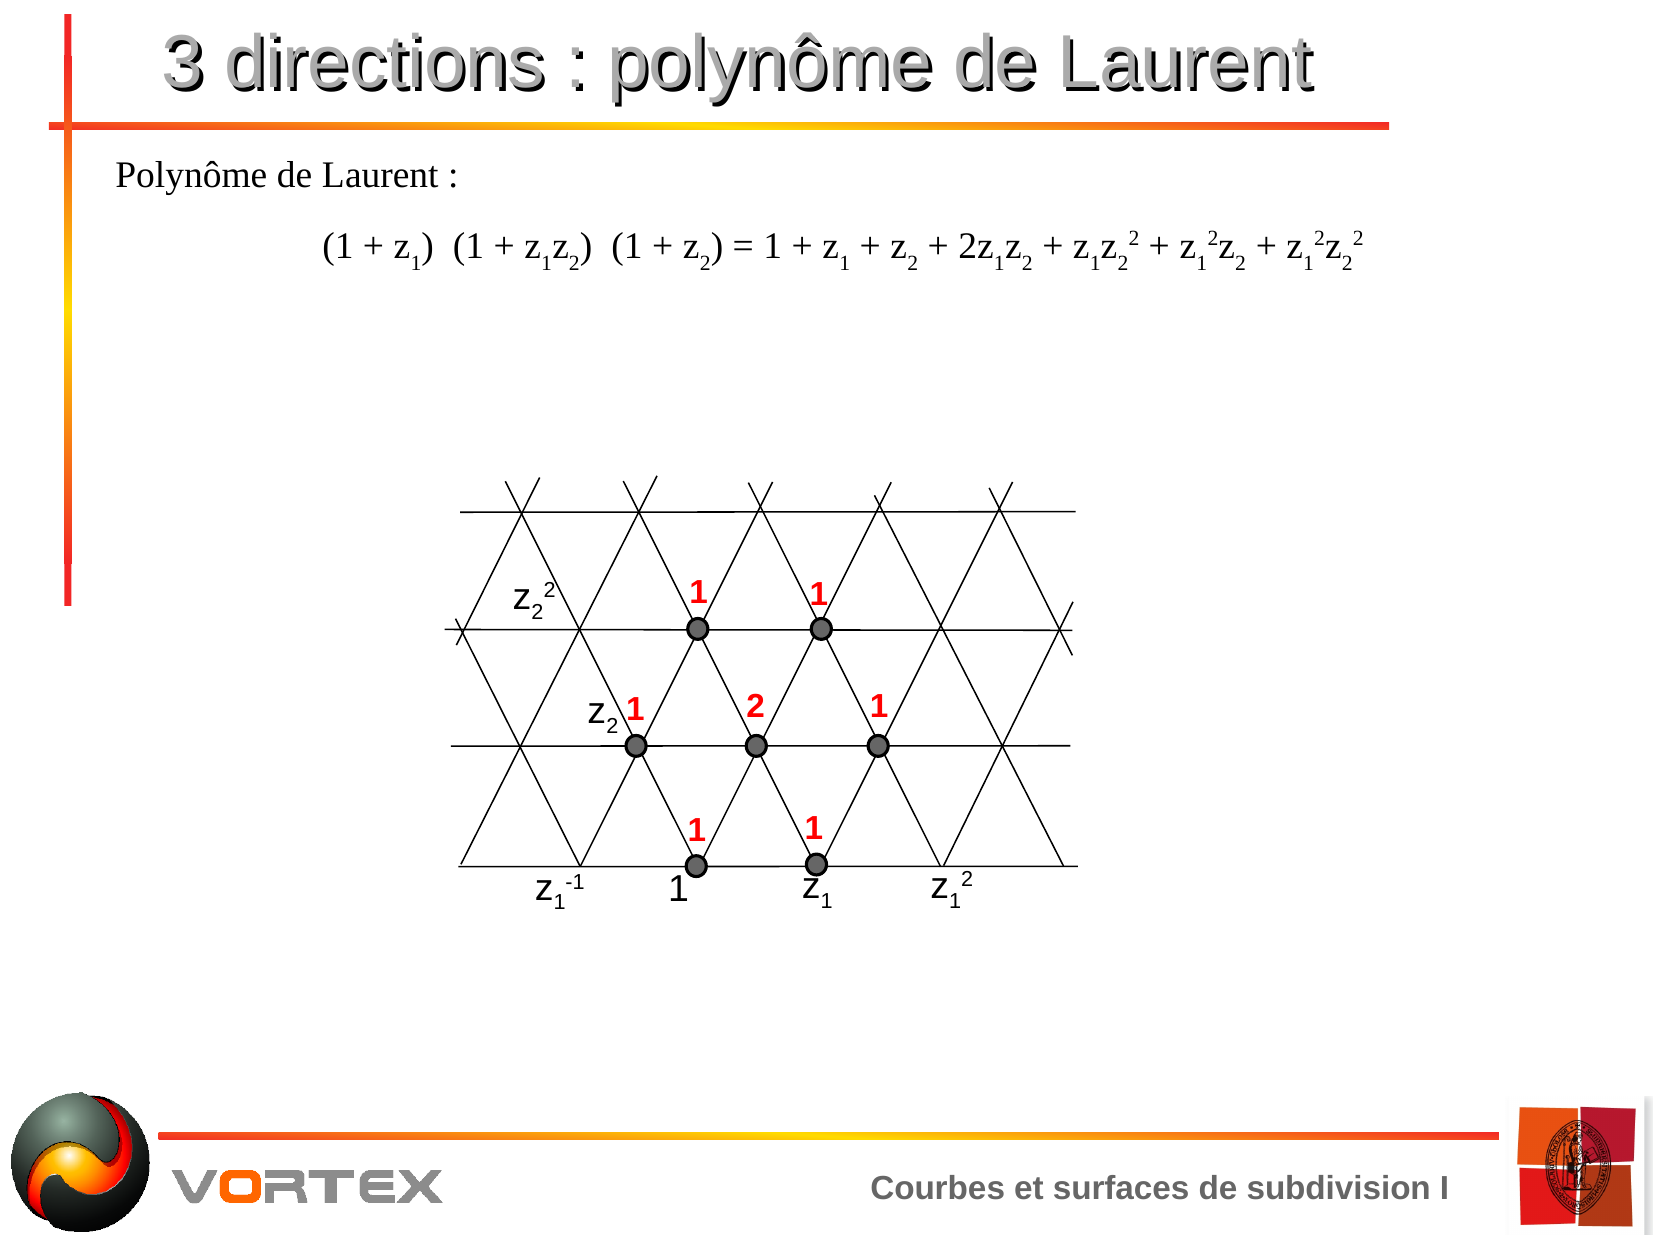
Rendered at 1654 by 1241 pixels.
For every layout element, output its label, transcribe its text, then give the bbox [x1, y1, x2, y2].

text_box 1 [653, 860, 732, 943]
text_box 1 [854, 679, 934, 763]
title 3 directions : polynôme de Laurent [82, 4, 1392, 120]
text_box z1 [787, 857, 866, 940]
text_box z2 [572, 682, 611, 765]
text_box 1 [674, 565, 753, 649]
text_box 1 [672, 803, 752, 886]
text_box 1 [611, 682, 690, 766]
picture [11, 1092, 443, 1232]
text_box 1 [794, 567, 874, 651]
list Polynôme de Laurent : (1 + z1) (1 + z1z2) (1 + z2) = 1 + z1 + z2 + 2z1z2 + z1z22 + z12z2 + z12z22 [97, 153, 1571, 1109]
picture [1505, 1096, 1653, 1235]
text_box z22 [498, 568, 577, 685]
text_box z1-1 [519, 858, 608, 942]
text_box 2 [731, 679, 810, 763]
text_box 1 [789, 801, 869, 885]
text_box z12 [915, 857, 995, 974]
